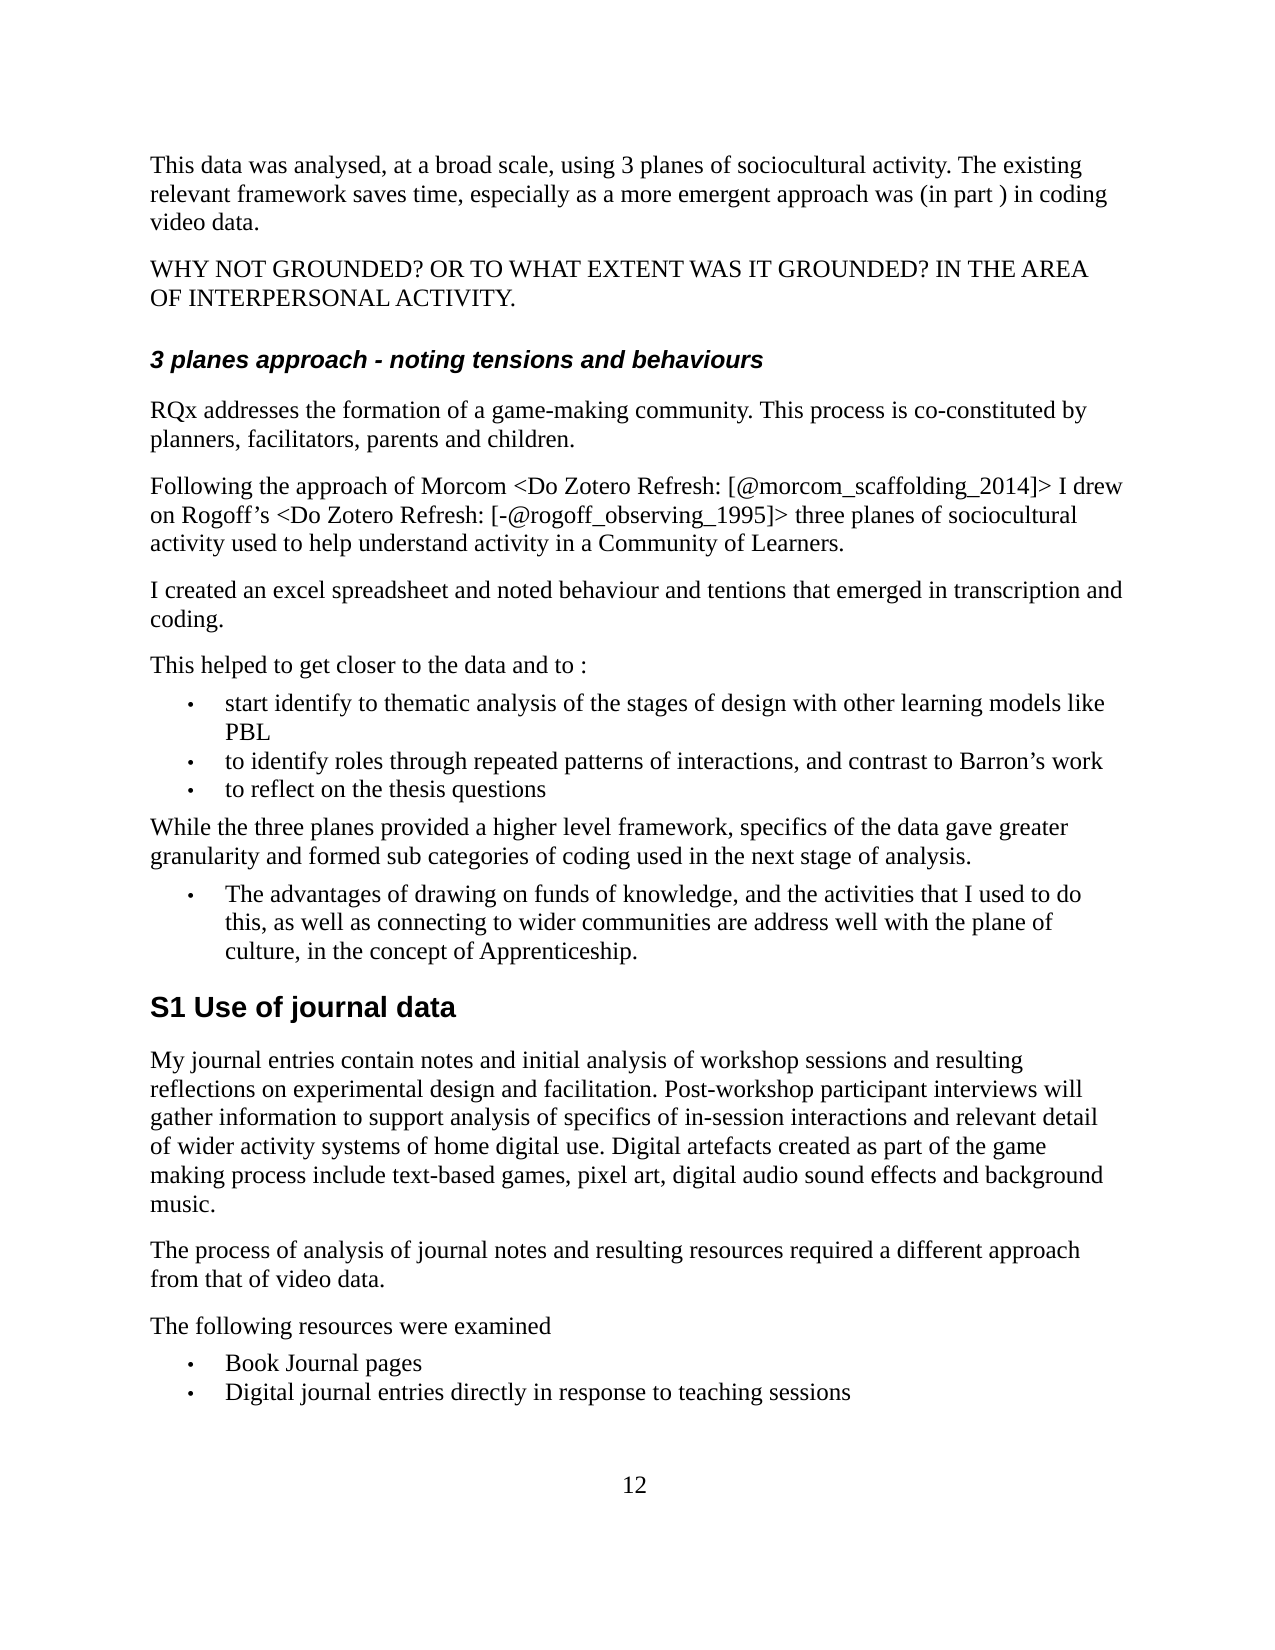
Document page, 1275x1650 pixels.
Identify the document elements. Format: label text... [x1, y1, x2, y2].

text RQx addresses the formation of a game-making community. This process is co-constituted by planners, facilitators, parents and children. [150, 396, 1125, 453]
text The following resources were examined [150, 1311, 1125, 1339]
text The process of analysis of journal notes and resulting resources required a different approach from that of video data. [150, 1235, 1125, 1293]
list The advantages of drawing on funds of knowledge, and the activities that I used to do this, as well as connecting to wider communities are address well with the plane of culture, in the concept of Apprenticeship. [187, 879, 1125, 965]
subtitle S1 Use of journal data [150, 990, 1125, 1023]
text This helped to get closer to the data and to : [150, 651, 1125, 679]
text WHY NOT GROUNDED? OR TO WHAT EXTENT WAS IT GROUNDED? IN THE AREA OF INTERPERSONAL ACTIVITY. [150, 254, 1125, 312]
list Digital journal entries directly in response to teaching sessions [187, 1377, 1125, 1406]
text Following the approach of Morcom <Do Zotero Refresh: [@morcom_scaffolding_2014]> I drew on Rogoff’s <Do Zotero Refresh: [-@rogoff_observing_1995]> three planes of sociocultural activity used to help understand activity in a Community of Learners. [150, 471, 1125, 557]
text I created an excel spreadsheet and noted behaviour and tentions that emerged in transcription and coding. [150, 575, 1125, 633]
text While the three planes provided a higher level framework, specifics of the data gave greater granularity and formed sub categories of coding used in the next stage of analysis. [150, 812, 1125, 870]
list to identify roles through repeated patterns of interactions, and contrast to Barron’s work [187, 746, 1125, 774]
list to reflect on the thesis questions [187, 774, 1125, 803]
text This data was analysed, at a broad scale, using 3 planes of sociocultural activity. The existing relevant framework saves time, especially as a more emergent approach was (in part ) in coding video data. [150, 150, 1125, 236]
list start identify to thematic analysis of the stages of design with other learning models like PBL [187, 688, 1125, 746]
text My journal entries contain notes and initial analysis of workshop sessions and resulting reflections on experimental design and facilitation. Post-workshop participant interviews will gather information to support analysis of specifics of in-session interactions and relevant detail of wider activity systems of home digital use. Digital artefacts created as part of the game making process include text-based games, pixel art, digital audio sound effects and background music. [150, 1045, 1125, 1217]
subtitle 3 planes approach - noting tensions and behaviours [150, 346, 1125, 374]
list Book Journal pages [187, 1348, 1125, 1377]
